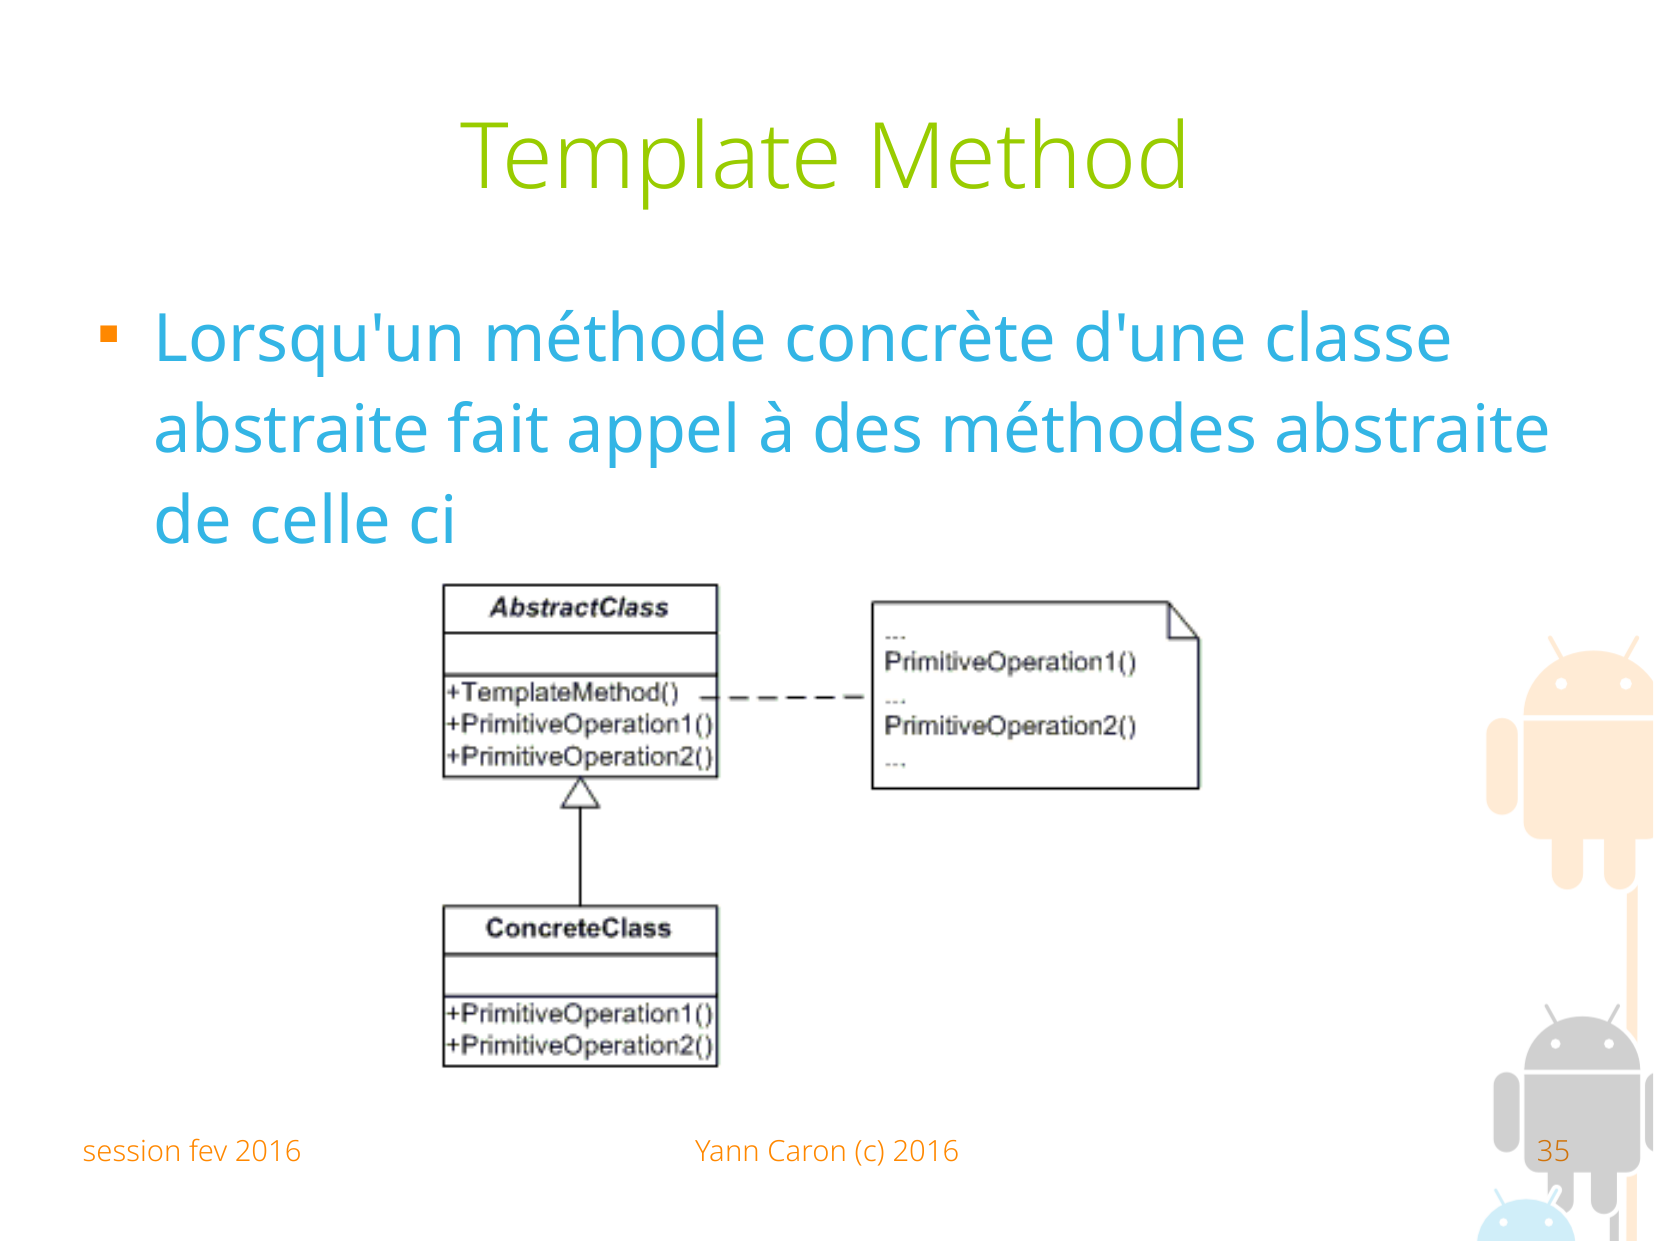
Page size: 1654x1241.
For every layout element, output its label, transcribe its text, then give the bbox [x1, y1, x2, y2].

list Lorsqu'un méthode concrète d'une classe abstraite fait appel à des méthodes abstraite de celle ci [82, 290, 1571, 1010]
title Template Method [82, 49, 1571, 257]
picture [240, 423, 1654, 1241]
